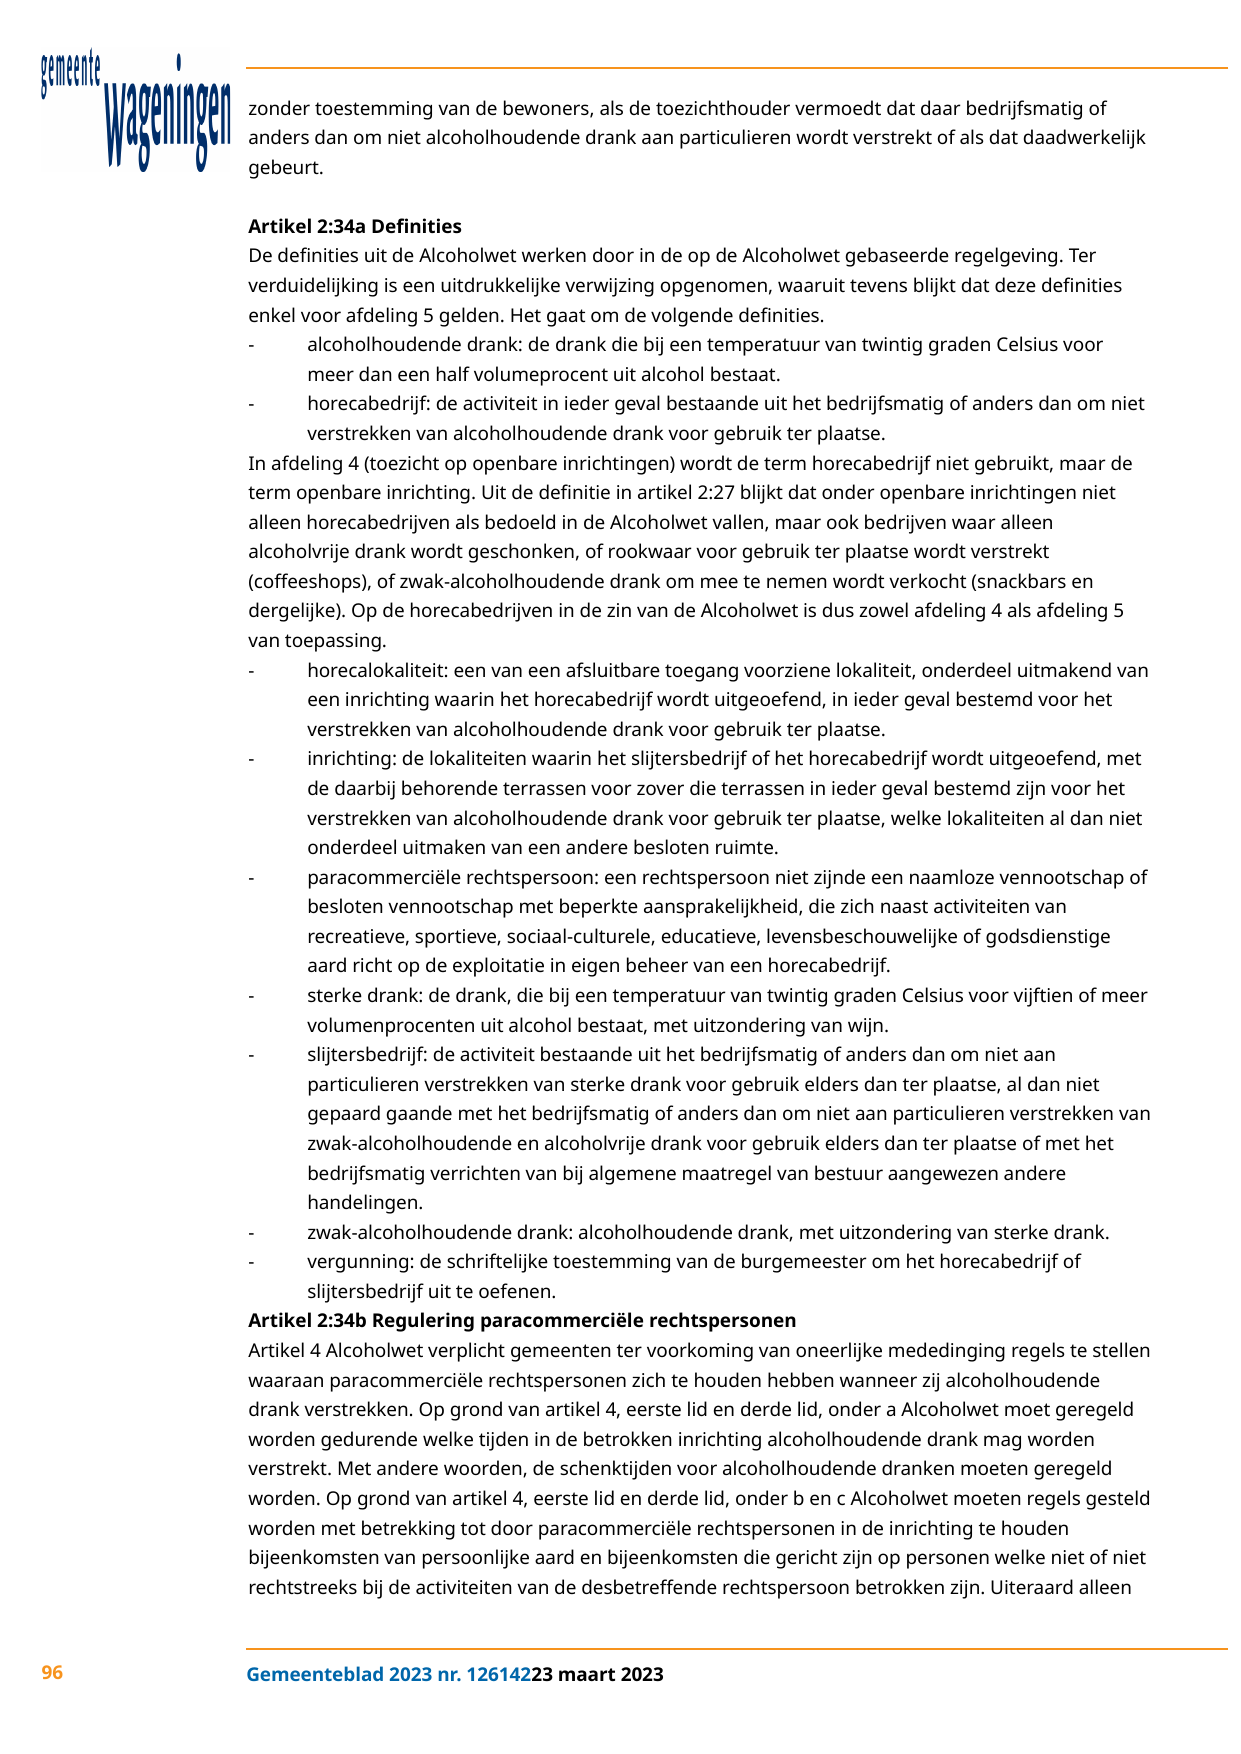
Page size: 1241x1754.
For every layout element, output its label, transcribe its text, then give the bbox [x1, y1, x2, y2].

list slijtersbedrijf: de activiteit bestaande uit het bedrijfsmatig of anders dan om niet aan particulieren verstrekken van sterke drank voor gebruik elders dan ter plaatse, al dan niet gepaard gaande met het bedrijfsmatig of anders dan om niet aan particulieren verstrekken van zwak-alcoholhoudende en alcoholvrije drank voor gebruik elders dan ter plaatse of met het bedrijfsmatig verrichten van bij algemene maatregel van bestuur aangewezen andere handelingen. [248, 1041, 1152, 1215]
text In afdeling 4 (toezicht op openbare inrichtingen) wordt de term horecabedrijf niet gebruikt, maar de term openbare inrichting. Uit de definitie in artikel 2:27 blijkt dat onder openbare inrichtingen niet alleen horecabedrijven als bedoeld in de Alcoholwet vallen, maar ook bedrijven waar alleen alcoholvrije drank wordt geschonken, of rookwaar voor gebruik ter plaatse wordt verstrekt (coffeeshops), of zwak-alcoholhoudende drank om mee te nemen wordt verkocht (snackbars en dergelijke). Op de horecabedrijven in de zin van de Alcoholwet is dus zowel afdeling 4 als afdeling 5 van toepassing. [248, 450, 1152, 653]
list horecabedrijf: de activiteit in ieder geval bestaande uit het bedrijfsmatig of anders dan om niet verstrekken van alcoholhoudende drank voor gebruik ter plaatse. [248, 391, 1152, 446]
text Artikel 2:34a Definities [248, 213, 1152, 239]
text Artikel 2:34b Regulering paracommerciële rechtspersonen [248, 1308, 1152, 1333]
list horecalokaliteit: een van een afsluitbare toegang voorziene lokaliteit, onderdeel uitmakend van een inrichting waarin het horecabedrijf wordt uitgeoefend, in ieder geval bestemd voor het verstrekken van alcoholhoudende drank voor gebruik ter plaatse. [248, 657, 1152, 742]
list inrichting: de lokaliteiten waarin het slijtersbedrijf of het horecabedrijf wordt uitgeoefend, met de daarbij behorende terrassen voor zover die terrassen in ieder geval bestemd zijn voor het verstrekken van alcoholhoudende drank voor gebruik ter plaatse, welke lokaliteiten al dan niet onderdeel uitmaken van een andere besloten ruimte. [248, 746, 1152, 860]
text De definities uit de Alcoholwet werken door in de op de Alcoholwet gebaseerde regelgeving. Ter verduidelijking is een uitdrukkelijke verwijzing opgenomen, waaruit tevens blijkt dat deze definities enkel voor afdeling 5 gelden. Het gaat om de volgende definities. [248, 243, 1152, 328]
list alcoholhoudende drank: de drank die bij een temperatuur van twintig graden Celsius voor meer dan een half volumeprocent uit alcohol bestaat. [248, 331, 1152, 387]
picture [41, 47, 231, 172]
list paracommerciële rechtspersoon: een rechtspersoon niet zijnde een naamloze vennootschap of besloten vennootschap met beperkte aansprakelijkheid, die zich naast activiteiten van recreatieve, sportieve, sociaal-culturele, educatieve, levensbeschouwelijke of godsdienstige aard richt op de exploitatie in eigen beheer van een horecabedrijf. [248, 864, 1152, 978]
text zonder toestemming van de bewoners, als de toezichthouder vermoedt dat daar bedrijfsmatig of anders dan om niet alcoholhoudende drank aan particulieren wordt verstrekt of als dat daadwerkelijk gebeurt. [248, 95, 1152, 180]
text Artikel 4 Alcoholwet verplicht gemeenten ter voorkoming van oneerlijke mededinging regels te stellen waaraan paracommerciële rechtspersonen zich te houden hebben wanneer zij alcoholhoudende drank verstrekken. Op grond van artikel 4, eerste lid en derde lid, onder a Alcoholwet moet geregeld worden gedurende welke tijden in de betrokken inrichting alcoholhoudende drank mag worden verstrekt. Met andere woorden, de schenktijden voor alcoholhoudende dranken moeten geregeld worden. Op grond van artikel 4, eerste lid en derde lid, onder b en c Alcoholwet moeten regels gesteld worden met betrekking tot door paracommerciële rechtspersonen in de inrichting te houden bijeenkomsten van persoonlijke aard en bijeenkomsten die gericht zijn op personen welke niet of niet rechtstreeks bij de activiteiten van de desbetreffende rechtspersoon betrokken zijn. Uiteraard alleen [248, 1337, 1152, 1600]
list vergunning: de schriftelijke toestemming van de burgemeester om het horecabedrijf of slijtersbedrijf uit te oefenen. [248, 1248, 1152, 1304]
list sterke drank: de drank, die bij een temperatuur van twintig graden Celsius voor vijftien of meer volumenprocenten uit alcohol bestaat, met uitzondering van wijn. [248, 982, 1152, 1038]
list zwak-alcoholhoudende drank: alcoholhoudende drank, met uitzondering van sterke drank. [248, 1219, 1152, 1245]
